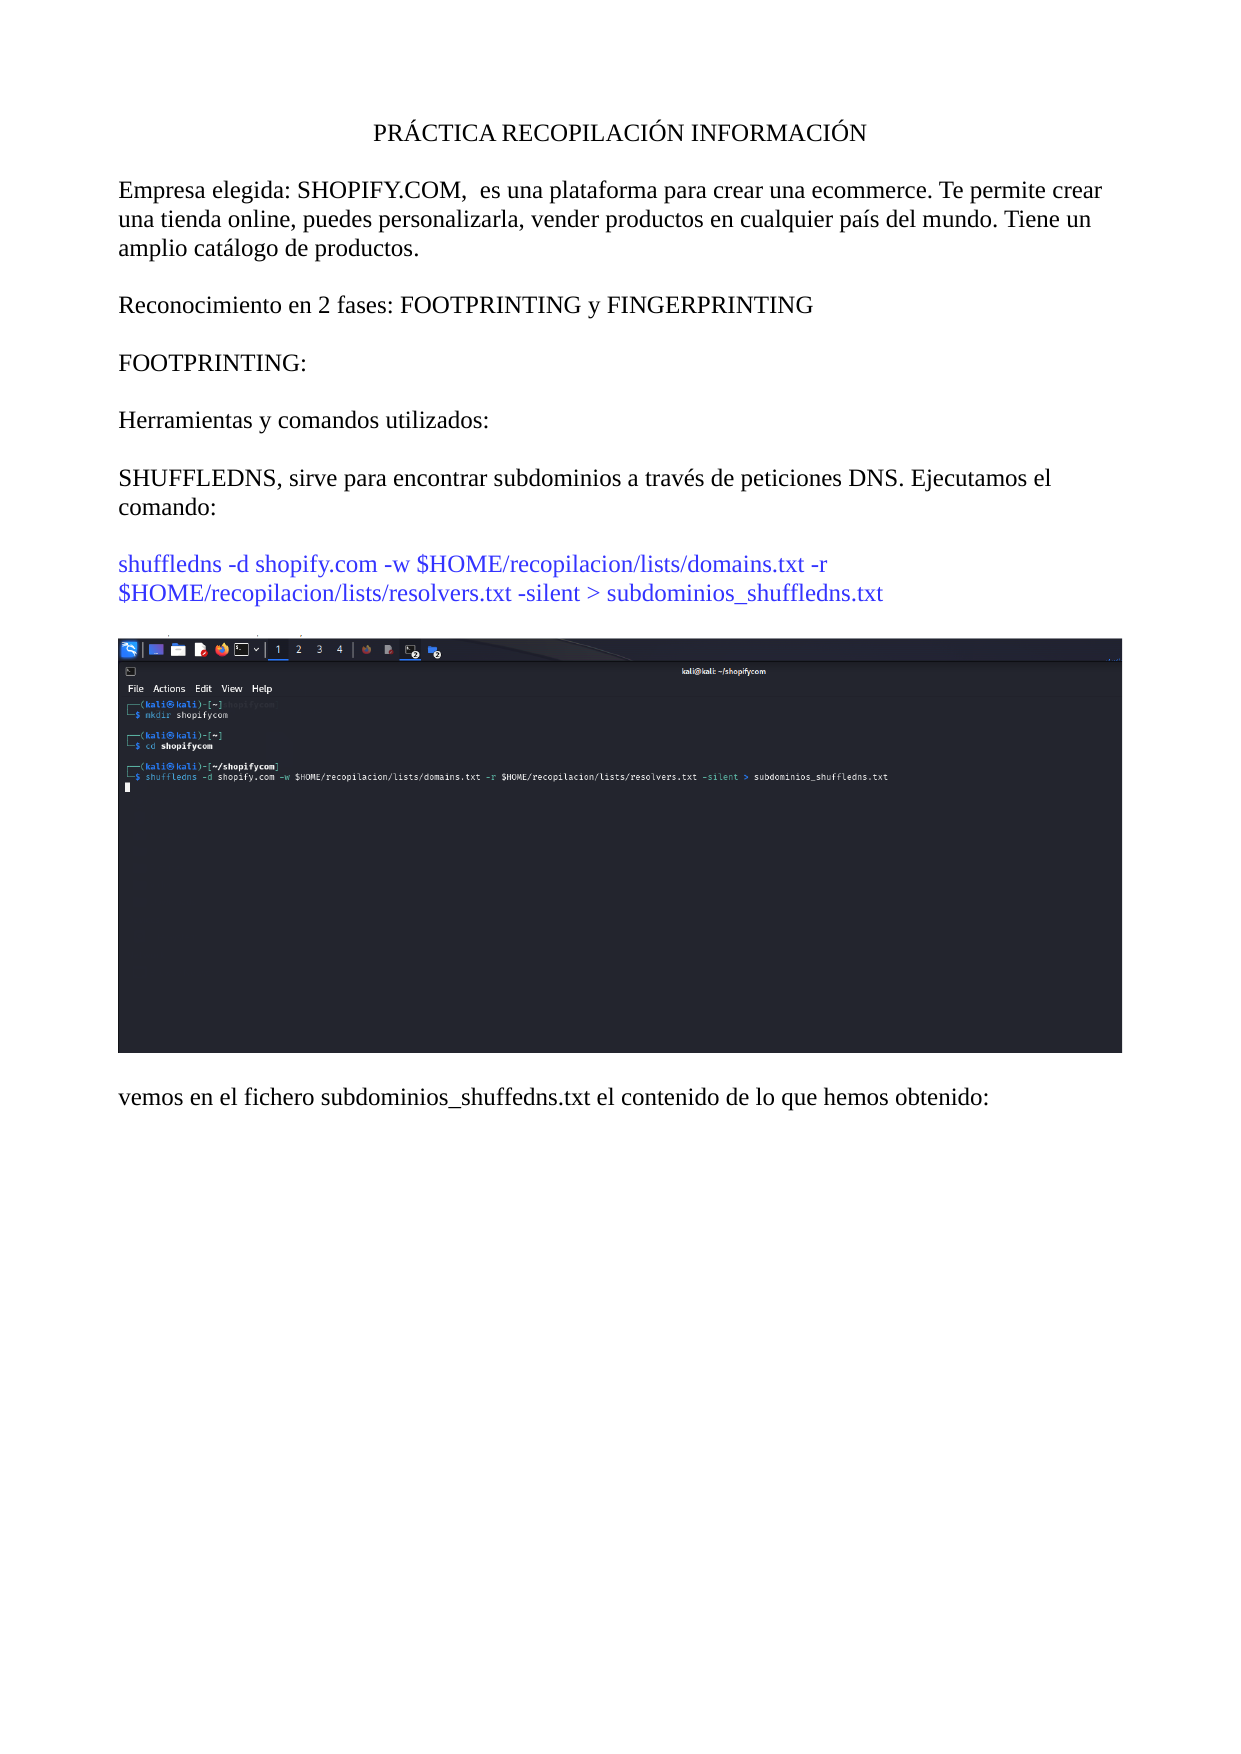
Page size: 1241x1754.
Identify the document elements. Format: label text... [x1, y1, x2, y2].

text FOOTPRINTING: [118, 348, 1122, 377]
text SHUFFLEDNS, sirve para encontrar subdominios a través de peticiones DNS. Ejecutamos el comando: [118, 463, 1122, 521]
text PRÁCTICA RECOPILACIÓN INFORMACIÓN [118, 118, 1122, 147]
text Reconocimiento en 2 fases: FOOTPRINTING y FINGERPRINTING [118, 291, 1122, 319]
picture [118, 635, 1123, 1053]
text Empresa elegida: SHOPIFY.COM, es una plataforma para crear una ecommerce. Te permite crear una tienda online, puedes personalizarla, vender productos en cualquier país del mundo. Tiene un amplio catálogo de productos. [118, 176, 1122, 262]
text shuffledns -d shopify.com -w $HOME/recopilacion/lists/domains.txt -r $HOME/recopilacion/lists/resolvers.txt -silent > subdominios_shuffledns.txt [118, 549, 1122, 607]
text Herramientas y comandos utilizados: [118, 406, 1122, 434]
text vemos en el fichero subdominios_shuffedns.txt el contenido de lo que hemos obtenido: [118, 1082, 1122, 1110]
